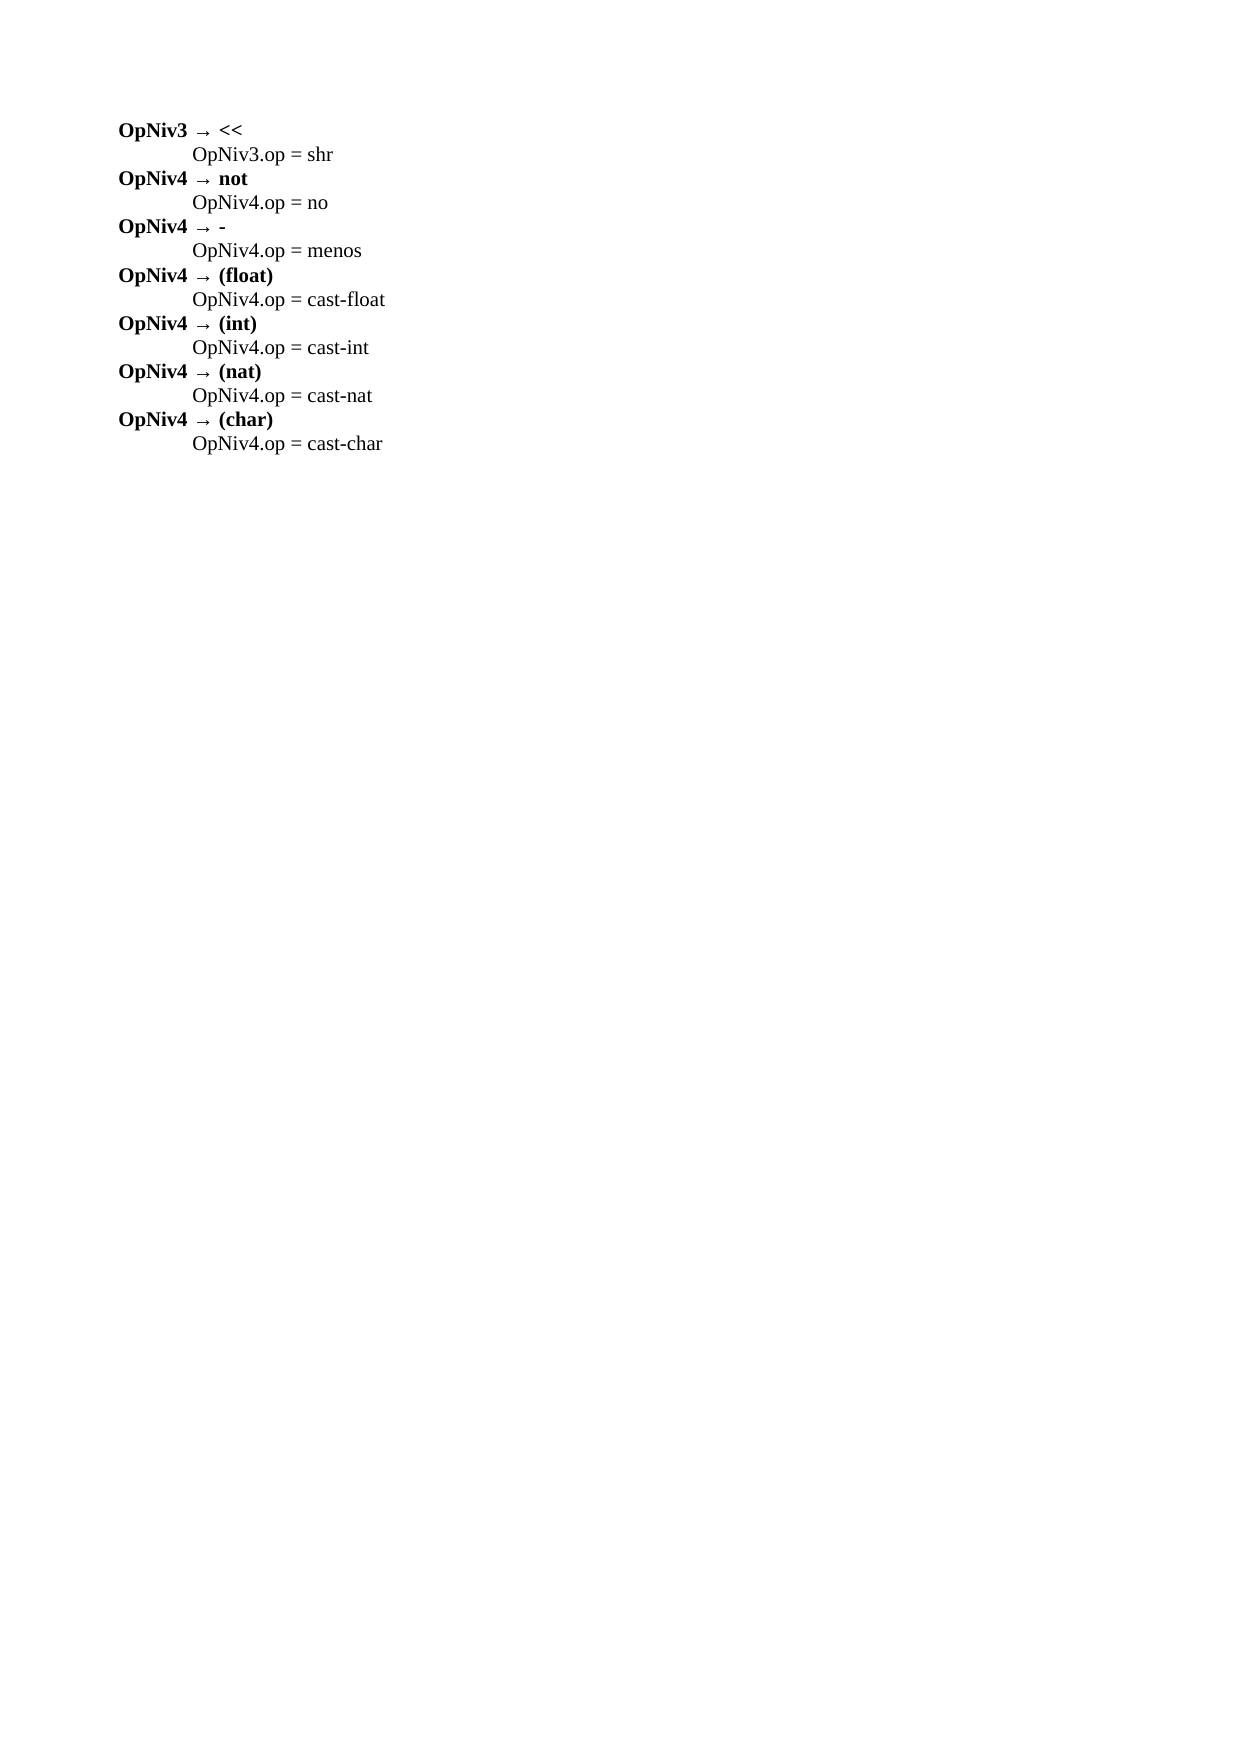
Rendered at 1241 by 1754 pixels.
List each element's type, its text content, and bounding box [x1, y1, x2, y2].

text OpNiv4.op = cast-nat [118, 383, 1122, 407]
text OpNiv4.op = no [118, 190, 1122, 214]
text OpNiv4 → not [118, 166, 1122, 190]
text OpNiv4.op = cast-float [118, 287, 1122, 311]
text OpNiv4 → (int) [118, 311, 1122, 335]
text OpNiv4.op = cast-char [118, 431, 1122, 455]
text OpNiv3.op = shr [118, 142, 1122, 166]
text OpNiv4.op = menos [118, 238, 1122, 262]
text OpNiv4 → - [118, 214, 1122, 238]
text OpNiv4 → (nat) [118, 359, 1122, 383]
text OpNiv4.op = cast-int [118, 335, 1122, 359]
text OpNiv4 → (float) [118, 262, 1122, 287]
text OpNiv4 → (char) [118, 407, 1122, 431]
text OpNiv3 → << [118, 118, 1122, 142]
